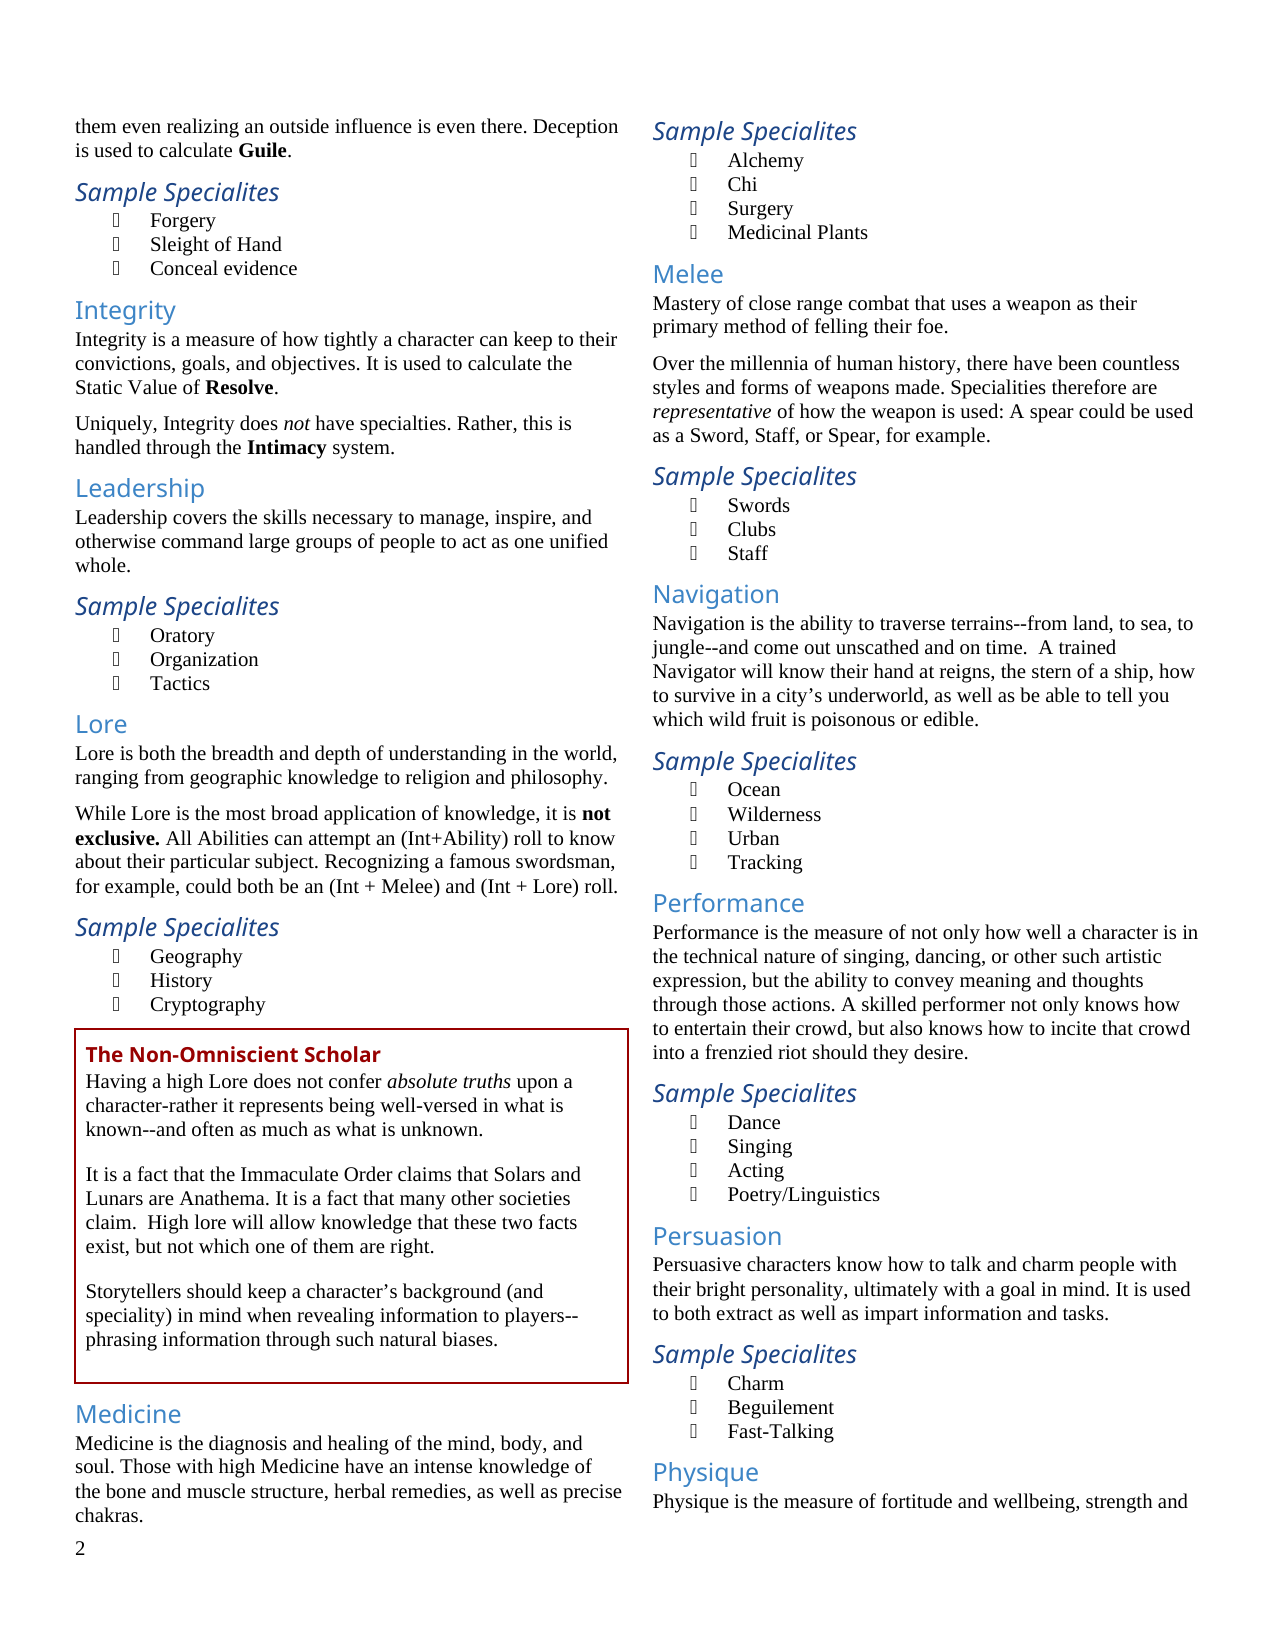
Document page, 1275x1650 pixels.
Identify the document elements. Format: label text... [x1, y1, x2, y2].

text Performance is the measure of not only how well a character is in the technical nature of singing, dancing, or other such artistic expression, but the ability to convey meaning and thoughts through those actions. A skilled performer not only knows how to entertain their crowd, but also knows how to incite that crowd into a frenzied riot should they desire. [652, 920, 1200, 1064]
text Medicine is the diagnosis and healing of the mind, body, and soul. Those with high Medicine have an intense knowledge of the bone and muscle structure, herbal remedies, as well as precise chakras. [75, 1430, 622, 1527]
subtitle Sample Specialites [652, 1076, 1200, 1110]
list Urban [690, 826, 1200, 849]
text Over the millennia of human history, there have been countless styles and forms of weapons made. Specialities therefore are representative of how the weapon is used: A spear could be used as a Sword, Staff, or Spear, for example. [652, 351, 1200, 447]
text them even realizing an outside influence is even there. Deception is used to calculate Guile. [75, 114, 622, 162]
subtitle Integrity [75, 292, 622, 326]
list Cryptography [112, 992, 622, 1016]
list Fast-Talking [690, 1419, 1200, 1443]
subtitle Medicine [75, 1396, 622, 1430]
subtitle Performance [652, 886, 1200, 920]
list History [112, 968, 622, 992]
subtitle Sample Specialites [75, 909, 622, 944]
list Organization [112, 647, 622, 671]
subtitle Melee [652, 256, 1200, 290]
text Mastery of close range combat that uses a weapon as their primary method of felling their foe. [652, 290, 1200, 338]
list Clubs [690, 517, 1200, 541]
text Navigation is the ability to traverse terrains--from land, to sea, to jungle--and come out unscathed and on time. A trained Navigator will know their hand at reigns, the stern of a ship, how to survive in a city’s underworld, as well as be able to tell you which wild fruit is poisonous or edible. [652, 611, 1200, 731]
list Alchemy [690, 148, 1200, 172]
list Tactics [112, 671, 622, 695]
list Charm [690, 1371, 1200, 1395]
text Persuasive characters know how to talk and charm people with their bright personality, ultimately with a goal in mind. It is used to both extract as well as impart information and tasks. [652, 1252, 1200, 1324]
text Lore is both the breadth and depth of understanding in the world, ranging from geographic knowledge to religion and philosophy. [75, 741, 622, 789]
list Beguilement [690, 1395, 1200, 1419]
list Tracking [690, 849, 1200, 874]
list Chi [690, 172, 1200, 196]
text Integrity is a measure of how tightly a character can keep to their convictions, goals, and objectives. It is used to calculate the Static Value of Resolve. [75, 326, 622, 399]
list Surgery [690, 196, 1200, 220]
subtitle Navigation [652, 577, 1200, 611]
text Physique is the measure of fortitude and wellbeing, strength and [652, 1489, 1200, 1513]
text Uniquely, Integrity does not have specialties. Rather, this is handled through the Intimacy system. [75, 411, 622, 459]
list Sleight of Hand [112, 232, 622, 256]
list Staff [690, 541, 1200, 565]
list Acting [690, 1158, 1200, 1182]
subtitle Sample Specialites [652, 743, 1200, 777]
list Conceal evidence [112, 256, 622, 280]
list Swords [690, 493, 1200, 517]
list Geography [112, 944, 622, 968]
subtitle Physique [652, 1455, 1200, 1489]
list Oratory [112, 623, 622, 647]
table_header The Non-Omniscient Scholar Having a high Lore does not confer absolute truths upon a character-rather it represents being well-versed in what is known--and often as much as what is unknown. It is a fact that the Immaculate Order claims that Solars and Lunars are Anathema. It is a fact that many other societies claim. High lore will allow knowledge that these two facts exist, but not which one of them are right. Storytellers should keep a character’s background (and speciality) in mind when revealing information to players--phrasing information through such natural biases. [76, 1030, 627, 1382]
subtitle Sample Specialites [75, 589, 622, 623]
list Medicinal Plants [690, 220, 1200, 244]
subtitle Persuasion [652, 1218, 1200, 1252]
subtitle Sample Specialites [652, 114, 1200, 148]
text While Lore is the most broad application of knowledge, it is not exclusive. All Abilities can attempt an (Int+Ability) roll to know about their particular subject. Recognizing a famous swordsman, for example, could both be an (Int + Melee) and (Int + Lore) roll. [75, 801, 622, 898]
list Dance [690, 1110, 1200, 1134]
list Singing [690, 1134, 1200, 1158]
list Wilderness [690, 801, 1200, 826]
text Leadership covers the skills necessary to manage, inspire, and otherwise command large groups of people to act as one unified whole. [75, 505, 622, 577]
subtitle Sample Specialites [652, 1337, 1200, 1371]
subtitle Lore [75, 707, 622, 741]
subtitle Leadership [75, 471, 622, 505]
list Forgery [112, 208, 622, 232]
list Poetry/Linguistics [690, 1182, 1200, 1206]
subtitle Sample Specialites [75, 174, 622, 208]
list Ocean [690, 777, 1200, 801]
subtitle Sample Specialites [652, 459, 1200, 493]
